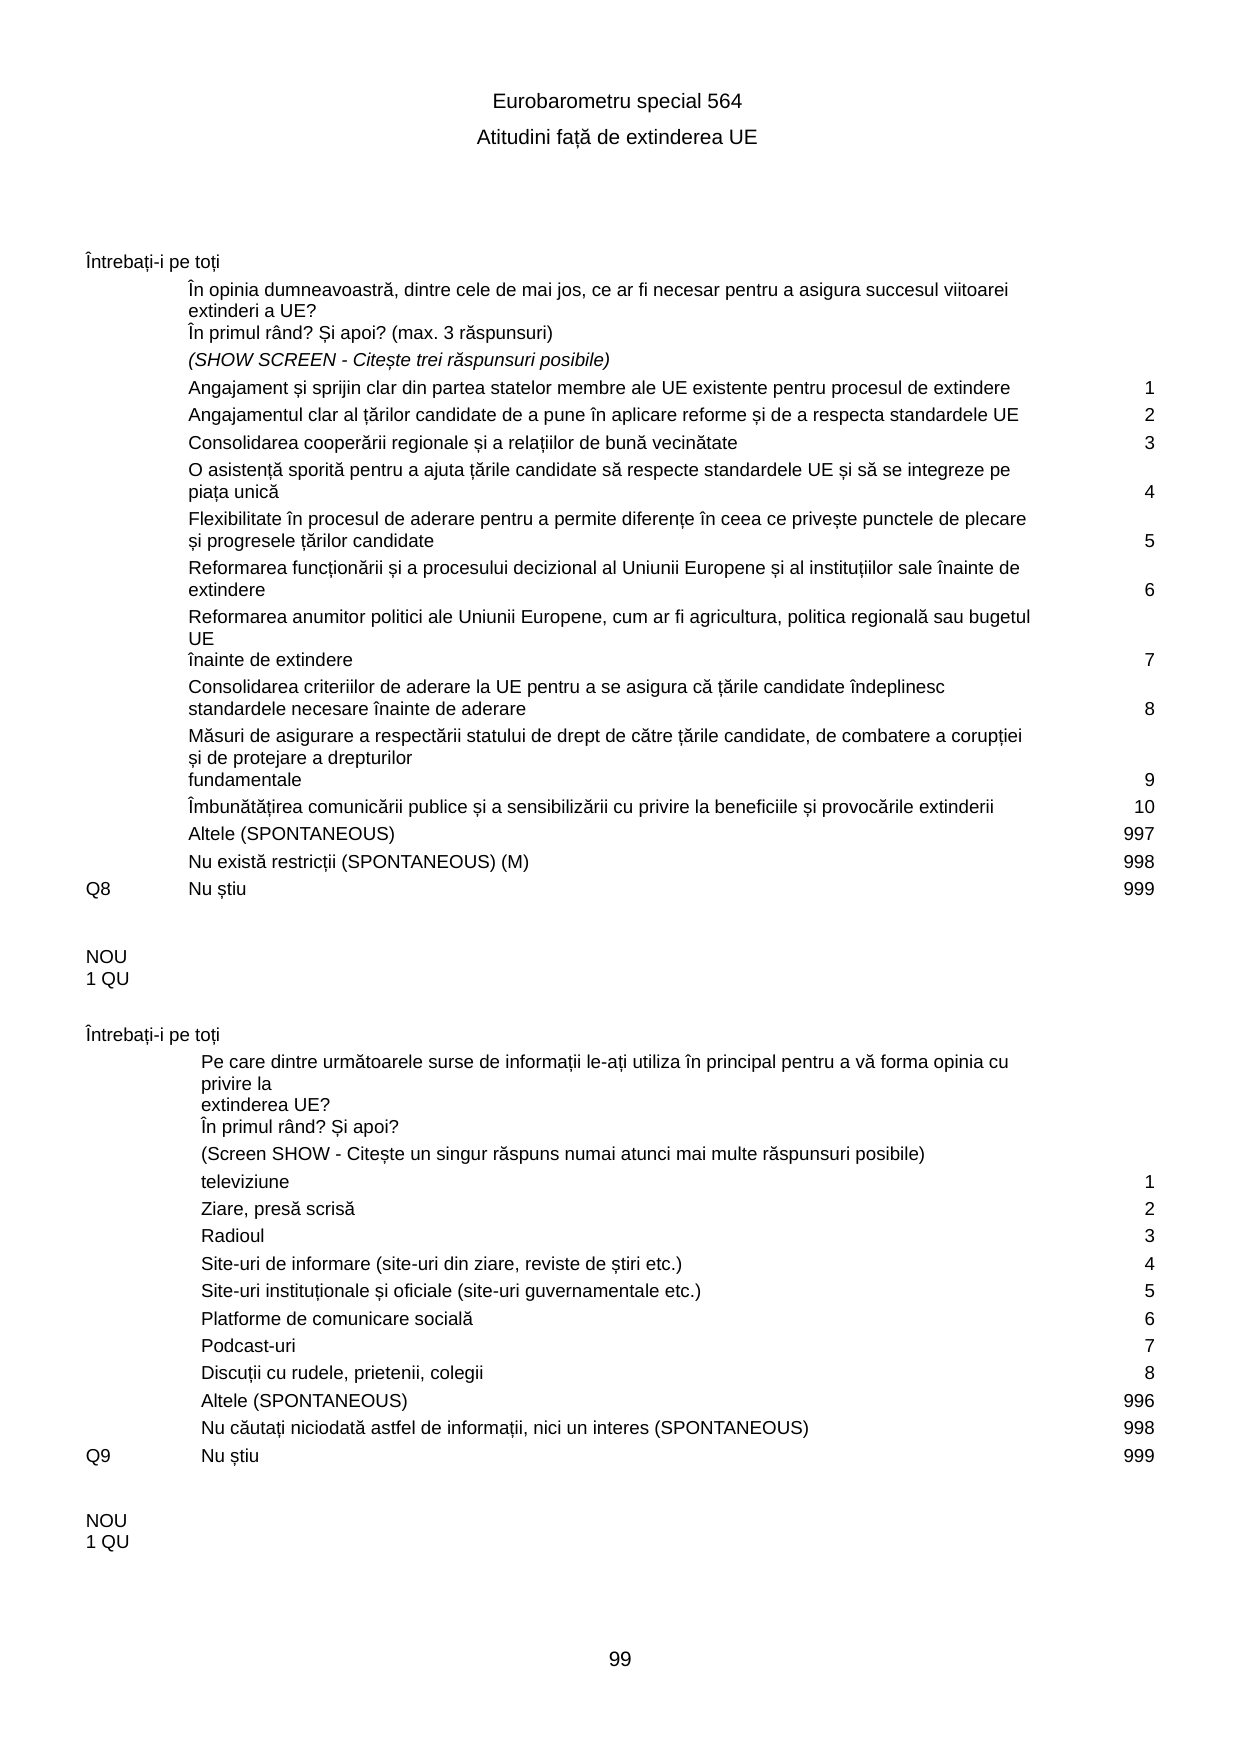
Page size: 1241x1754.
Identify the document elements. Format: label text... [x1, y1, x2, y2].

table_cell Altele (SPONTANEOUS) [185, 820, 1038, 848]
table_cell [83, 1469, 198, 1500]
table_cell 997 [1038, 820, 1157, 848]
table_cell 7 [1038, 1332, 1157, 1359]
table_cell [1046, 1556, 1157, 1589]
table_cell 1 [1038, 374, 1157, 401]
table_cell NOU 1 QU [83, 935, 1046, 992]
table_header Întrebați-i pe toți [83, 220, 1046, 276]
table_cell Flexibilitate în procesul de aderare pentru a permite diferențe în ceea ce privește punctele de plecare și progresele țărilor candidate [185, 505, 1038, 554]
table_cell Măsuri de asigurare a respectării statului de drept de către țările candidate, de combatere a corupției și de protejare a drepturilor fundamentale [185, 722, 1038, 793]
table_cell [198, 1469, 1038, 1500]
table_cell Q8 [83, 276, 185, 902]
table_cell Platforme de comunicare socială [198, 1305, 1038, 1332]
table_cell Q9 [83, 1048, 198, 1469]
table_cell Consolidarea criteriilor de aderare la UE pentru a se asigura că țările candidate îndeplinesc standardele necesare înainte de aderare [185, 673, 1038, 722]
table_cell 4 [1038, 456, 1157, 505]
table_cell (SHOW SCREEN - Citește trei răspunsuri posibile) [185, 346, 1046, 374]
table_cell Site-uri instituționale și oficiale (site-uri guvernamentale etc.) [198, 1277, 1038, 1304]
table_cell 998 [1038, 1414, 1157, 1441]
table_cell 2 [1038, 401, 1157, 428]
table_cell Discuții cu rudele, prietenii, colegii [198, 1359, 1038, 1387]
table_cell [185, 1556, 198, 1589]
table_cell [1046, 1048, 1157, 1140]
table_cell [1046, 1500, 1157, 1556]
table_cell 4 [1038, 1250, 1157, 1277]
table_cell 2 [1038, 1195, 1157, 1222]
table_cell Întrebați-i pe toți [83, 992, 1046, 1048]
table_cell Reformarea funcționării și a procesului decizional al Uniunii Europene și al instituțiilor sale înainte de extindere [185, 554, 1038, 603]
table_cell Radioul [198, 1222, 1038, 1250]
table_cell Consolidarea cooperării regionale și a relațiilor de bună vecinătate [185, 429, 1038, 456]
table_cell [185, 903, 1038, 935]
table_cell Ziare, presă scrisă [198, 1195, 1038, 1222]
table_cell Podcast-uri [198, 1332, 1038, 1359]
table_cell 7 [1038, 603, 1157, 673]
table_cell Nu există restricții (SPONTANEOUS) (M) [185, 848, 1038, 875]
table_cell (Screen SHOW - Citește un singur răspuns numai atunci mai multe răspunsuri posibile) [198, 1140, 1046, 1167]
table_cell [1038, 903, 1157, 935]
table_cell NOU 1 QU [83, 1500, 1046, 1556]
table_cell [83, 903, 185, 935]
table_cell [198, 1556, 1038, 1589]
table_cell Nu știu [185, 875, 1038, 902]
table_cell Site-uri de informare (site-uri din ziare, reviste de știri etc.) [198, 1250, 1038, 1277]
table_cell [1046, 992, 1157, 1048]
table_cell [1046, 935, 1157, 992]
table_cell 9 [1038, 722, 1157, 793]
table_cell 996 [1038, 1387, 1157, 1414]
table_cell 5 [1038, 1277, 1157, 1304]
table_cell Altele (SPONTANEOUS) [198, 1387, 1038, 1414]
table_cell Nu căutați niciodată astfel de informații, nici un interes (SPONTANEOUS) [198, 1414, 1038, 1441]
table_cell Reformarea anumitor politici ale Uniunii Europene, cum ar fi agricultura, politica regională sau bugetul UE înainte de extindere [185, 603, 1038, 673]
table_cell 999 [1038, 875, 1157, 902]
table_cell În opinia dumneavoastră, dintre cele de mai jos, ce ar fi necesar pentru a asigura succesul viitoarei extinderi a UE? În primul rând? Și apoi? (max. 3 răspunsuri) [185, 276, 1046, 346]
table_cell 3 [1038, 429, 1157, 456]
table_cell 999 [1038, 1441, 1157, 1469]
table_cell 10 [1038, 793, 1157, 820]
table_cell 6 [1038, 554, 1157, 603]
table_cell Pe care dintre următoarele surse de informații le-ați utiliza în principal pentru a vă forma opinia cu privire la extinderea UE? În primul rând? Și apoi? [198, 1048, 1046, 1140]
table_cell [1046, 1140, 1157, 1167]
table_cell televiziune [198, 1168, 1038, 1195]
table_cell 8 [1038, 673, 1157, 722]
table_cell O asistență sporită pentru a ajuta țările candidate să respecte standardele UE și să se integreze pe piața unică [185, 456, 1038, 505]
table_cell 6 [1038, 1305, 1157, 1332]
table_cell [1038, 1469, 1157, 1500]
table_cell 8 [1038, 1359, 1157, 1387]
table_cell Angajamentul clar al țărilor candidate de a pune în aplicare reforme și de a respecta standardele UE [185, 401, 1038, 428]
table_cell [1046, 276, 1157, 346]
table_header [1046, 220, 1157, 276]
table_cell 3 [1038, 1222, 1157, 1250]
table_cell [1046, 346, 1157, 374]
table_cell 1 [1038, 1168, 1157, 1195]
table_cell Nu știu [198, 1441, 1038, 1469]
table_cell [83, 1556, 185, 1589]
table_cell [1038, 1556, 1046, 1589]
table_cell Îmbunătățirea comunicării publice și a sensibilizării cu privire la beneficiile și provocările extinderii [185, 793, 1038, 820]
table_cell 5 [1038, 505, 1157, 554]
table_cell Angajament și sprijin clar din partea statelor membre ale UE existente pentru procesul de extindere [185, 374, 1038, 401]
table_cell 998 [1038, 848, 1157, 875]
